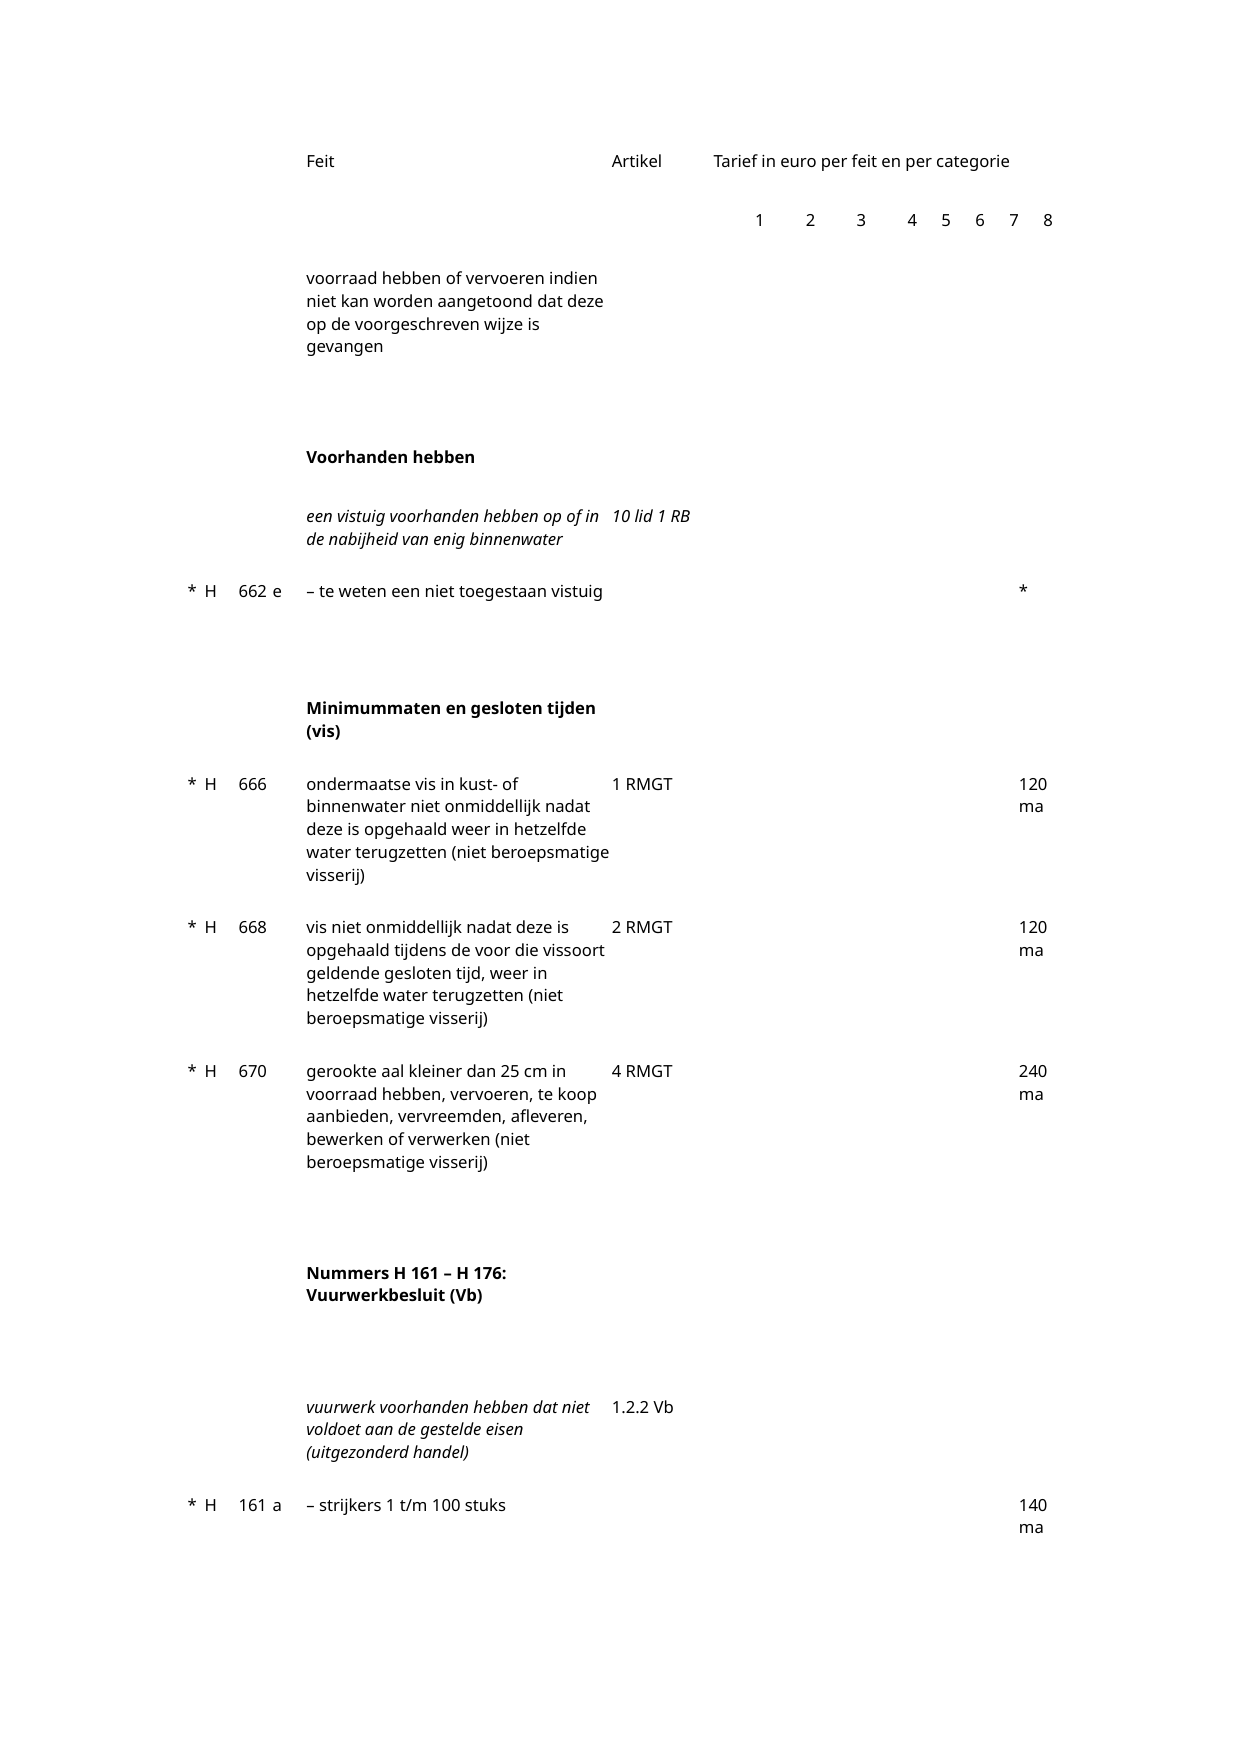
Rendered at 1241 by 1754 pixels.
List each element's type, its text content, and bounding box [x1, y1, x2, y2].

table_cell [188, 1261, 204, 1337]
table_cell [917, 1337, 951, 1395]
table_cell [612, 580, 713, 638]
table_cell * [188, 916, 204, 1059]
table_cell [238, 1203, 272, 1261]
table_cell [612, 1203, 713, 1261]
table_cell [204, 697, 238, 772]
table_cell [815, 1059, 866, 1203]
table_cell [985, 1337, 1019, 1395]
table_cell 4 RMGT [612, 1059, 713, 1203]
table_cell [272, 1059, 306, 1203]
table_cell [985, 580, 1019, 638]
table_cell [612, 388, 713, 446]
table_cell [1019, 505, 1053, 580]
table_cell [985, 1059, 1019, 1203]
table_cell 670 [238, 1059, 272, 1203]
table_cell [917, 1261, 951, 1337]
table_header Feit [306, 150, 612, 208]
table_cell [1019, 1203, 1053, 1261]
table_cell 6 [951, 209, 985, 267]
table_cell H [204, 580, 238, 638]
table_cell [866, 1337, 917, 1395]
table_cell e [272, 580, 306, 638]
table_cell [951, 1337, 985, 1395]
table_cell [815, 1493, 866, 1569]
table_cell [866, 388, 917, 446]
table_cell [815, 916, 866, 1059]
table_cell [951, 505, 985, 580]
table_cell [612, 267, 713, 388]
table_cell [1019, 1395, 1053, 1493]
table_cell [713, 388, 764, 446]
table_cell [764, 580, 815, 638]
table_cell 1 [713, 209, 764, 267]
table_cell [1019, 1261, 1053, 1337]
table_cell [764, 388, 815, 446]
table_cell [612, 446, 713, 504]
table_cell [985, 1203, 1019, 1261]
table_cell [612, 1261, 713, 1337]
table_cell [713, 697, 764, 772]
table_cell [238, 267, 272, 388]
table_cell [985, 916, 1019, 1059]
table_cell [272, 916, 306, 1059]
table_cell [951, 580, 985, 638]
table_cell [238, 505, 272, 580]
table_cell [188, 267, 204, 388]
table_cell [815, 1395, 866, 1493]
table_header [238, 150, 272, 208]
table_cell H [204, 1059, 238, 1203]
table_cell [764, 697, 815, 772]
table_cell [764, 916, 815, 1059]
table_cell * [1019, 580, 1053, 638]
table_cell [204, 1203, 238, 1261]
table_cell [272, 209, 306, 267]
table_cell [917, 446, 951, 504]
table_cell 4 [866, 209, 917, 267]
table_cell [188, 639, 204, 697]
table_cell [951, 267, 985, 388]
table_cell 7 [985, 209, 1019, 267]
table_cell [238, 639, 272, 697]
table_cell [272, 446, 306, 504]
table_cell [713, 916, 764, 1059]
table_cell [612, 697, 713, 772]
table_cell [188, 505, 204, 580]
table_cell [951, 1203, 985, 1261]
table_cell [866, 505, 917, 580]
table_cell 2 RMGT [612, 916, 713, 1059]
table_cell [764, 639, 815, 697]
table_cell [917, 639, 951, 697]
table_cell [917, 697, 951, 772]
table_cell 1 RMGT [612, 772, 713, 916]
table_cell [272, 639, 306, 697]
table_cell [612, 1493, 713, 1569]
table_cell [238, 697, 272, 772]
table_cell [238, 1395, 272, 1493]
table_cell [188, 1337, 204, 1395]
table_cell 120ma [1019, 772, 1053, 916]
table_cell [306, 639, 612, 697]
table_cell [985, 446, 1019, 504]
table_cell Minimummaten en gesloten tijden (vis) [306, 697, 612, 772]
table_cell 662 [238, 580, 272, 638]
table_cell [866, 446, 917, 504]
table_header [204, 150, 238, 208]
table_cell [815, 639, 866, 697]
table_cell [951, 1395, 985, 1493]
table_cell [204, 446, 238, 504]
table_cell [713, 1395, 764, 1493]
table_cell [764, 446, 815, 504]
table_cell [272, 505, 306, 580]
table_cell [951, 1261, 985, 1337]
table_cell [917, 267, 951, 388]
table_cell [985, 639, 1019, 697]
table_cell [272, 772, 306, 916]
table_cell [866, 1395, 917, 1493]
table_cell [866, 267, 917, 388]
table_cell [612, 209, 713, 267]
table_cell [612, 639, 713, 697]
table_cell [866, 1203, 917, 1261]
table_cell [188, 697, 204, 772]
table_cell [866, 639, 917, 697]
table_cell [204, 639, 238, 697]
table_cell [204, 1337, 238, 1395]
table_cell [985, 267, 1019, 388]
table_cell [238, 446, 272, 504]
table_cell [815, 267, 866, 388]
table_cell * [188, 1059, 204, 1203]
table_cell [272, 1261, 306, 1337]
table_cell [188, 1395, 204, 1493]
table_cell [917, 580, 951, 638]
table_cell [917, 772, 951, 916]
table_cell [306, 209, 612, 267]
table_cell [204, 505, 238, 580]
table_cell [917, 388, 951, 446]
table_cell 140ma [1019, 1493, 1053, 1569]
table_cell 120ma [1019, 916, 1053, 1059]
table_cell – te weten een niet toegestaan vistuig [306, 580, 612, 638]
table_cell [764, 1059, 815, 1203]
table_cell [188, 388, 204, 446]
table_cell [713, 639, 764, 697]
table_cell [1019, 388, 1053, 446]
table_cell [764, 1493, 815, 1569]
table_cell [764, 267, 815, 388]
table_cell [866, 1261, 917, 1337]
table_cell [866, 1493, 917, 1569]
table_cell [306, 1337, 612, 1395]
table_cell 2 [764, 209, 815, 267]
table_cell [764, 1395, 815, 1493]
table_cell [204, 1395, 238, 1493]
table_cell * [188, 580, 204, 638]
table_cell [272, 697, 306, 772]
table_cell ondermaatse vis in kust- of binnenwater niet onmiddellijk nadat deze is opgehaald weer in hetzelfde water terugzetten (niet beroepsmatige visserij) [306, 772, 612, 916]
table_cell 161 [238, 1493, 272, 1569]
table_cell [713, 1059, 764, 1203]
table_cell [272, 1203, 306, 1261]
table_cell [713, 267, 764, 388]
table_cell [204, 267, 238, 388]
table_cell [306, 388, 612, 446]
table_cell a [272, 1493, 306, 1569]
table_cell [917, 1395, 951, 1493]
table_cell [1019, 267, 1053, 388]
table_cell [612, 1337, 713, 1395]
table_cell [764, 505, 815, 580]
table_cell [713, 772, 764, 916]
table_cell [713, 1203, 764, 1261]
table_cell 5 [917, 209, 951, 267]
table_cell [204, 388, 238, 446]
table_cell [764, 772, 815, 916]
table_cell [951, 1059, 985, 1203]
table_cell [951, 697, 985, 772]
table_cell [951, 446, 985, 504]
table_cell [866, 697, 917, 772]
table_cell 3 [815, 209, 866, 267]
table_cell [272, 267, 306, 388]
table_cell [272, 1395, 306, 1493]
table_cell [272, 1337, 306, 1395]
table_cell [238, 209, 272, 267]
table_cell gerookte aal kleiner dan 25 cm in voorraad hebben, vervoeren, te koop aanbieden, vervreemden, afleveren, bewerken of verwerken (niet beroepsmatige visserij) [306, 1059, 612, 1203]
table_cell [1019, 639, 1053, 697]
table_cell – strijkers 1 t/m 100 stuks [306, 1493, 612, 1569]
table_cell [815, 580, 866, 638]
table_cell [985, 1261, 1019, 1337]
table_cell [188, 446, 204, 504]
table_cell [764, 1203, 815, 1261]
table_cell [951, 388, 985, 446]
table_cell [204, 1261, 238, 1337]
table_cell 668 [238, 916, 272, 1059]
table_cell Voorhanden hebben [306, 446, 612, 504]
table_cell 1.2.2 Vb [612, 1395, 713, 1493]
table_cell 666 [238, 772, 272, 916]
table_cell Nummers H 161 – H 176: Vuurwerkbesluit (Vb) [306, 1261, 612, 1337]
table_header [272, 150, 306, 208]
table_cell [713, 446, 764, 504]
table_cell [866, 580, 917, 638]
table_cell [764, 1261, 815, 1337]
table_header Tarief in euro per feit en per categorie [713, 150, 1053, 208]
table_cell [238, 388, 272, 446]
table_cell [985, 1395, 1019, 1493]
table_cell [815, 1261, 866, 1337]
table_cell [866, 916, 917, 1059]
table_cell [713, 1493, 764, 1569]
table_cell * [188, 772, 204, 916]
table_cell [238, 1261, 272, 1337]
table_cell [815, 697, 866, 772]
table_cell [272, 388, 306, 446]
table_cell 240ma [1019, 1059, 1053, 1203]
table_cell [985, 505, 1019, 580]
table_cell [866, 772, 917, 916]
table_cell [238, 1337, 272, 1395]
table_cell H [204, 1493, 238, 1569]
table_cell vuurwerk voorhanden hebben dat niet voldoet aan de gestelde eisen (uitgezonderd handel) [306, 1395, 612, 1493]
table_cell [815, 772, 866, 916]
table_cell [713, 505, 764, 580]
table_cell 10 lid 1 RB [612, 505, 713, 580]
table_cell [306, 1203, 612, 1261]
table_cell [764, 1337, 815, 1395]
table_cell [866, 1059, 917, 1203]
table_cell * [188, 1493, 204, 1569]
table_cell [985, 1493, 1019, 1569]
table_cell [917, 505, 951, 580]
table_cell [951, 639, 985, 697]
table_cell H [204, 772, 238, 916]
table_cell een vistuig voorhanden hebben op of in de nabijheid van enig binnenwater [306, 505, 612, 580]
table_cell [713, 580, 764, 638]
table_cell [951, 916, 985, 1059]
table_cell [815, 446, 866, 504]
table_cell vis niet onmiddellijk nadat deze is opgehaald tijdens de voor die vissoort geldende gesloten tijd, weer in hetzelfde water terugzetten (niet beroepsmatige visserij) [306, 916, 612, 1059]
table_header [188, 150, 204, 208]
table_cell [985, 388, 1019, 446]
table_cell [917, 916, 951, 1059]
table_cell [815, 505, 866, 580]
table_cell [917, 1059, 951, 1203]
table_cell [188, 1203, 204, 1261]
table_header Artikel [612, 150, 713, 208]
table_cell [917, 1493, 951, 1569]
table_cell [951, 1493, 985, 1569]
table_cell [188, 209, 204, 267]
table_cell [713, 1261, 764, 1337]
table_cell [815, 1203, 866, 1261]
table_cell voorraad hebben of vervoeren indien niet kan worden aangetoond dat deze op de voorgeschreven wijze is gevangen [306, 267, 612, 388]
table_cell [1019, 1337, 1053, 1395]
table_cell [815, 388, 866, 446]
table_cell [951, 772, 985, 916]
table_cell H [204, 916, 238, 1059]
table_cell 8 [1019, 209, 1053, 267]
table_cell [204, 209, 238, 267]
table_cell [985, 772, 1019, 916]
table_cell [917, 1203, 951, 1261]
table_cell [985, 697, 1019, 772]
table_cell [713, 1337, 764, 1395]
table_cell [1019, 446, 1053, 504]
table_cell [1019, 697, 1053, 772]
table_cell [815, 1337, 866, 1395]
